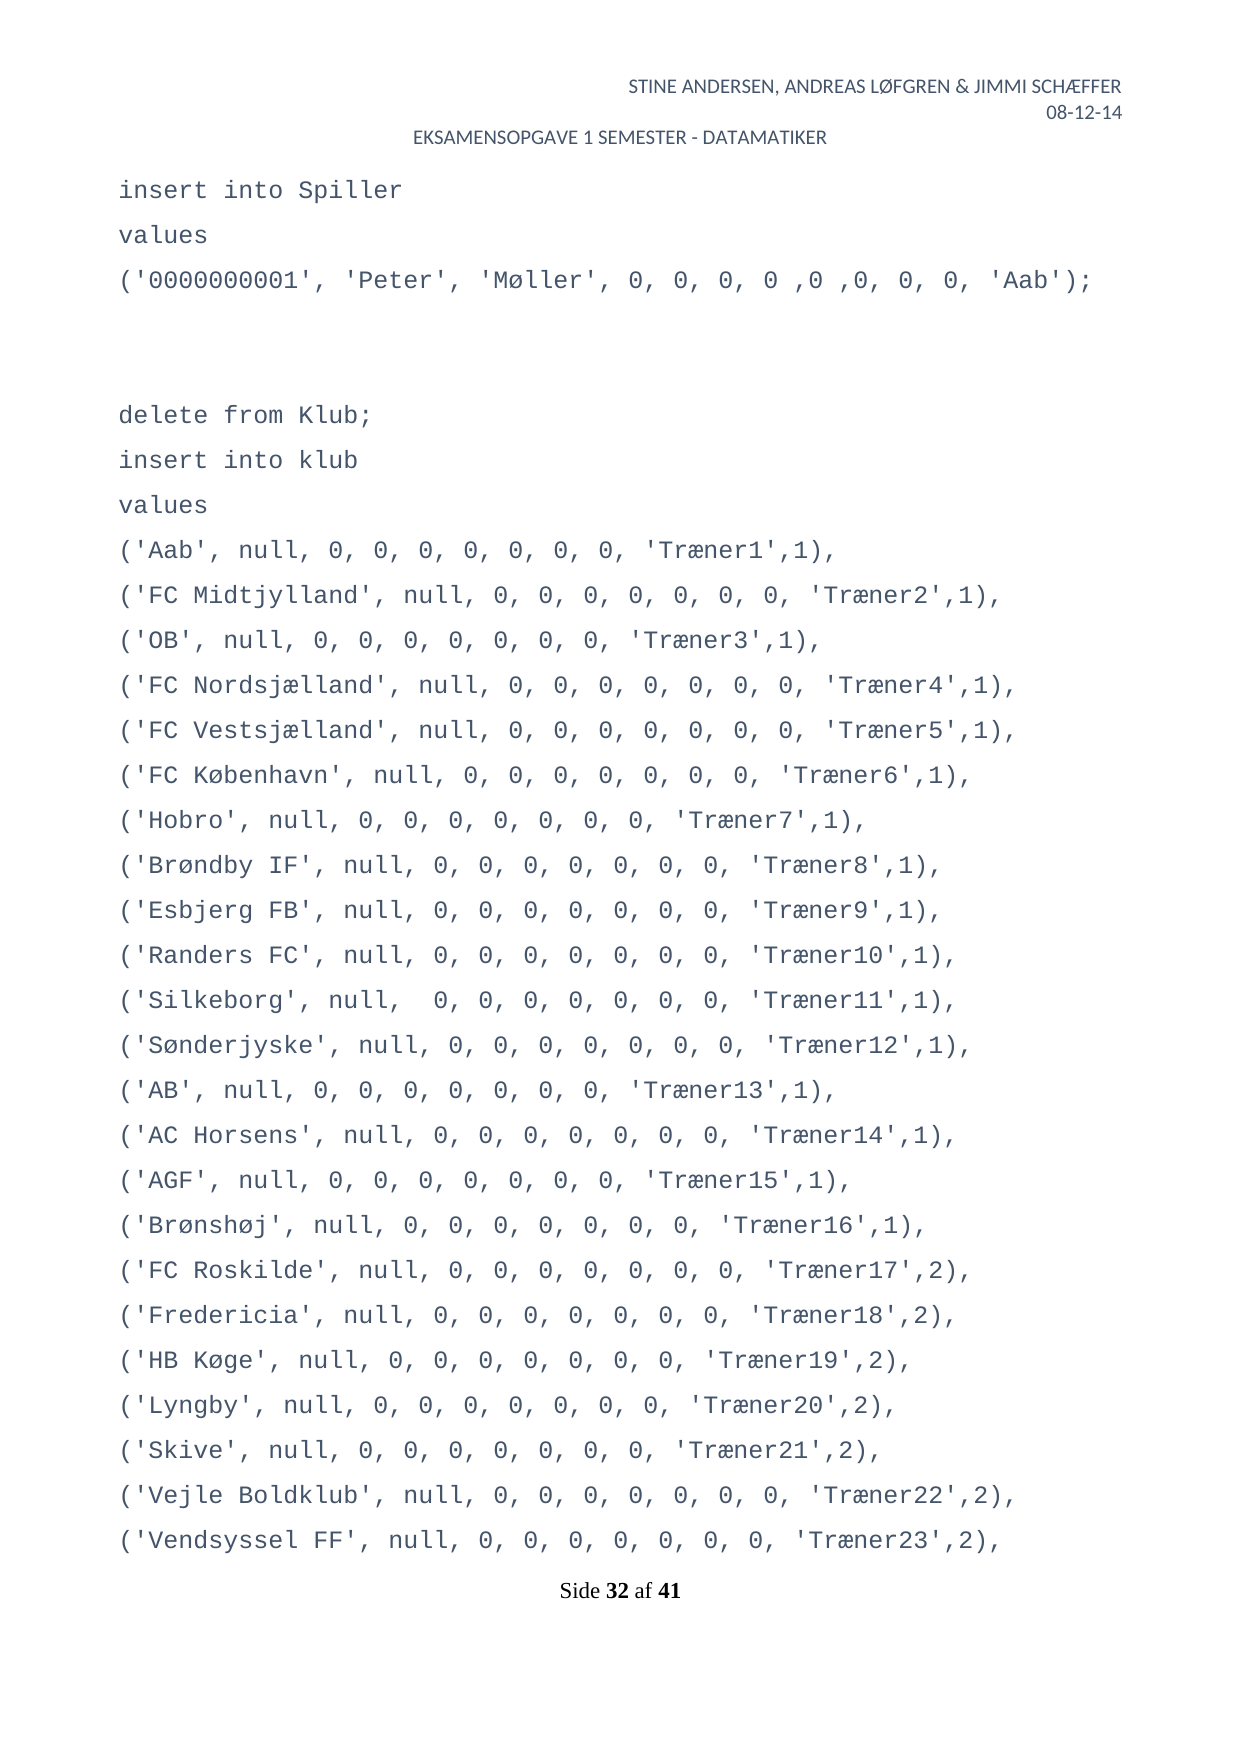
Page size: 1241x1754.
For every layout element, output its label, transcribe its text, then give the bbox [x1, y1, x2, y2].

text ('Randers FC', null, 0, 0, 0, 0, 0, 0, 0, 'Træner10',1), [118, 943, 1122, 971]
text ('AC Horsens', null, 0, 0, 0, 0, 0, 0, 0, 'Træner14',1), [118, 1123, 1122, 1151]
text ('HB Køge', null, 0, 0, 0, 0, 0, 0, 0, 'Træner19',2), [118, 1348, 1122, 1376]
text ('Vejle Boldklub', null, 0, 0, 0, 0, 0, 0, 0, 'Træner22',2), [118, 1483, 1122, 1511]
text ('FC Vestsjælland', null, 0, 0, 0, 0, 0, 0, 0, 'Træner5',1), [118, 718, 1122, 746]
text ('FC København', null, 0, 0, 0, 0, 0, 0, 0, 'Træner6',1), [118, 763, 1122, 791]
text ('FC Midtjylland', null, 0, 0, 0, 0, 0, 0, 0, 'Træner2',1), [118, 583, 1122, 611]
text ('Brønshøj', null, 0, 0, 0, 0, 0, 0, 0, 'Træner16',1), [118, 1213, 1122, 1241]
text ('FC Roskilde', null, 0, 0, 0, 0, 0, 0, 0, 'Træner17',2), [118, 1258, 1122, 1286]
text values [118, 223, 1122, 251]
text delete from Klub; [118, 403, 1122, 431]
text ('Vendsyssel FF', null, 0, 0, 0, 0, 0, 0, 0, 'Træner23',2), [118, 1528, 1122, 1556]
text ('Sønderjyske', null, 0, 0, 0, 0, 0, 0, 0, 'Træner12',1), [118, 1033, 1122, 1061]
text ('Lyngby', null, 0, 0, 0, 0, 0, 0, 0, 'Træner20',2), [118, 1393, 1122, 1421]
text ('FC Nordsjælland', null, 0, 0, 0, 0, 0, 0, 0, 'Træner4',1), [118, 673, 1122, 701]
text ('AB', null, 0, 0, 0, 0, 0, 0, 0, 'Træner13',1), [118, 1078, 1122, 1106]
text ('Hobro', null, 0, 0, 0, 0, 0, 0, 0, 'Træner7',1), [118, 808, 1122, 836]
text ('Esbjerg FB', null, 0, 0, 0, 0, 0, 0, 0, 'Træner9',1), [118, 898, 1122, 926]
text ('Brøndby IF', null, 0, 0, 0, 0, 0, 0, 0, 'Træner8',1), [118, 853, 1122, 881]
text ('Aab', null, 0, 0, 0, 0, 0, 0, 0, 'Træner1',1), [118, 538, 1122, 566]
text ('Skive', null, 0, 0, 0, 0, 0, 0, 0, 'Træner21',2), [118, 1438, 1122, 1466]
text ('AGF', null, 0, 0, 0, 0, 0, 0, 0, 'Træner15',1), [118, 1168, 1122, 1196]
text insert into Spiller [118, 178, 1122, 206]
text values [118, 493, 1122, 521]
text insert into klub [118, 448, 1122, 476]
text ('0000000001', 'Peter', 'Møller', 0, 0, 0, 0 ,0 ,0, 0, 0, 'Aab'); [118, 268, 1122, 296]
text ('OB', null, 0, 0, 0, 0, 0, 0, 0, 'Træner3',1), [118, 628, 1122, 656]
text ('Fredericia', null, 0, 0, 0, 0, 0, 0, 0, 'Træner18',2), [118, 1303, 1122, 1331]
text ('Silkeborg', null, 0, 0, 0, 0, 0, 0, 0, 'Træner11',1), [118, 988, 1122, 1016]
